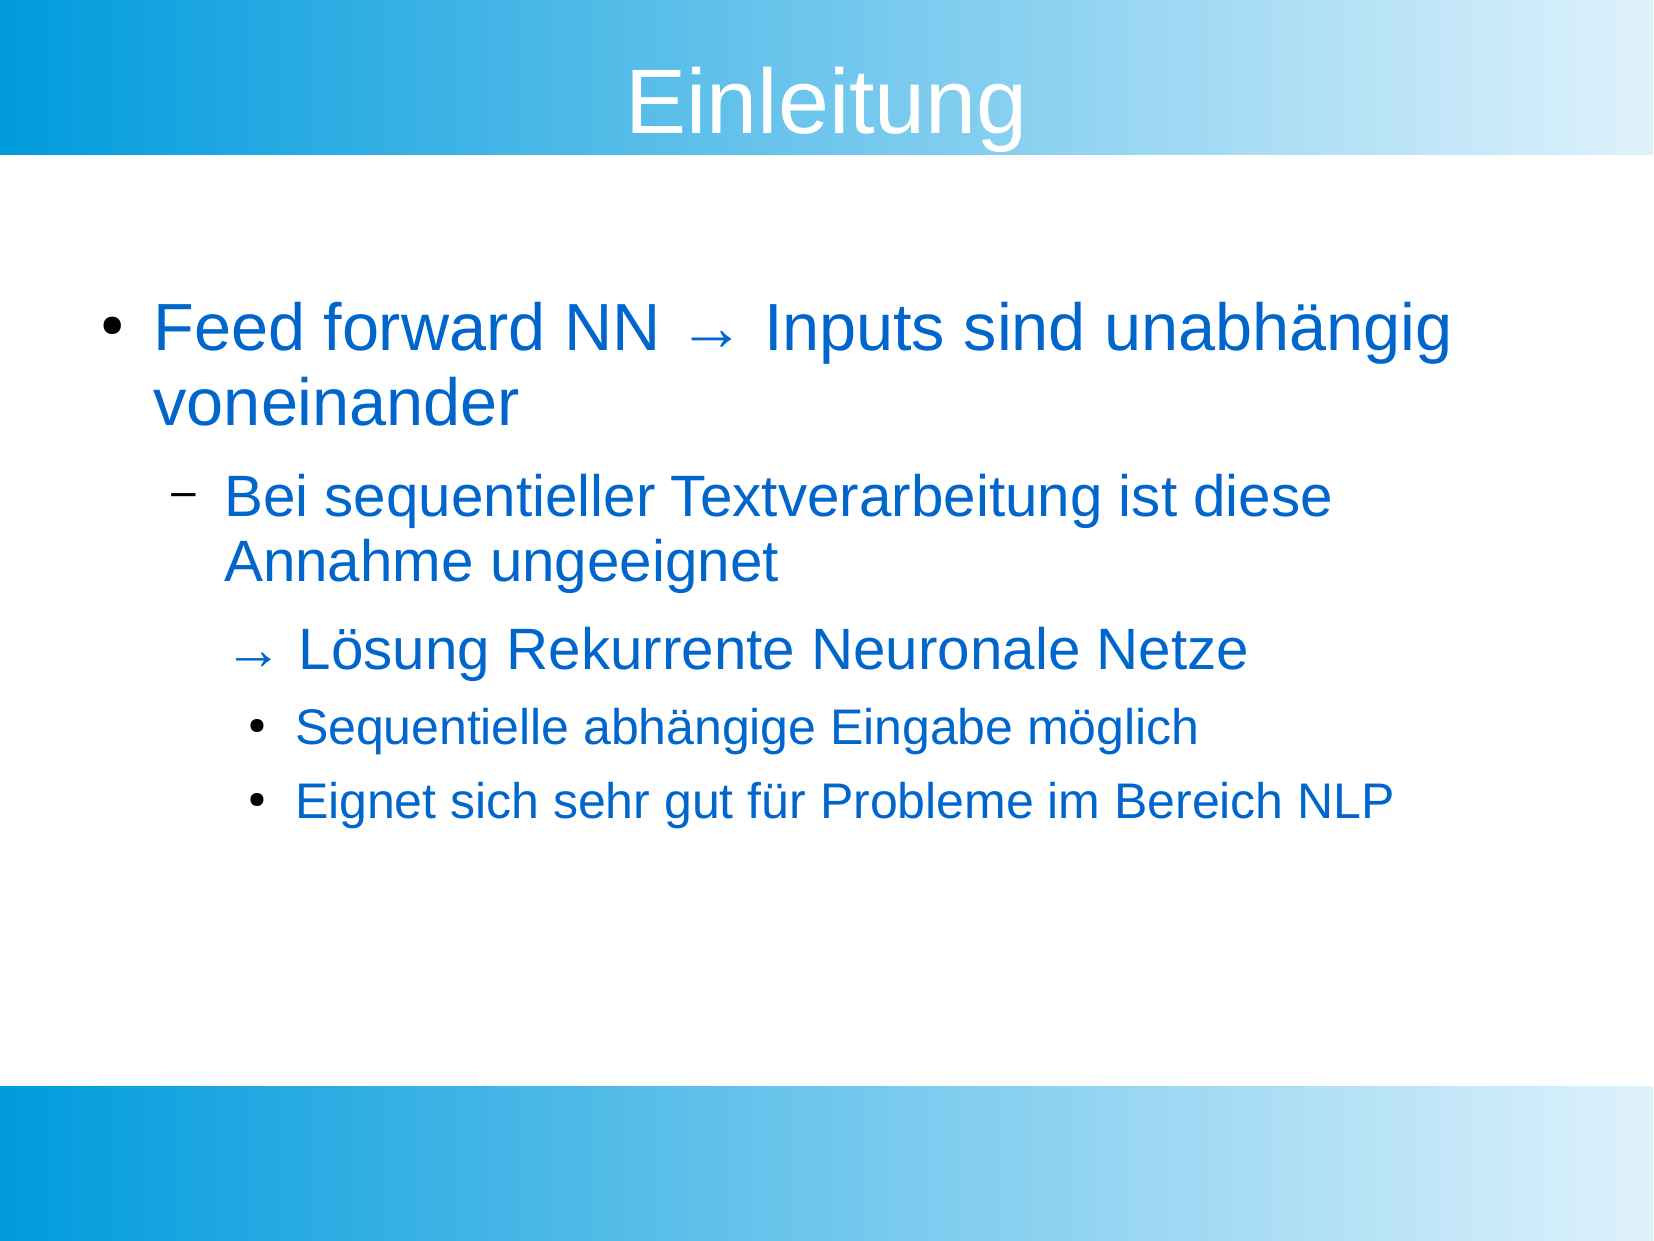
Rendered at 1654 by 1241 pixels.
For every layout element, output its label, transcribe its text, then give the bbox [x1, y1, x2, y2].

title Einleitung [82, 49, 1571, 155]
list Feed forward NN → Inputs sind unabhängig voneinander Bei sequentieller Textverarbeitung ist diese Annahme ungeeignet → Lösung Rekurrente Neuronale Netze Sequentielle abhängige Eingabe möglich Eignet sich sehr gut für Probleme im Bereich NLP [82, 290, 1571, 1010]
